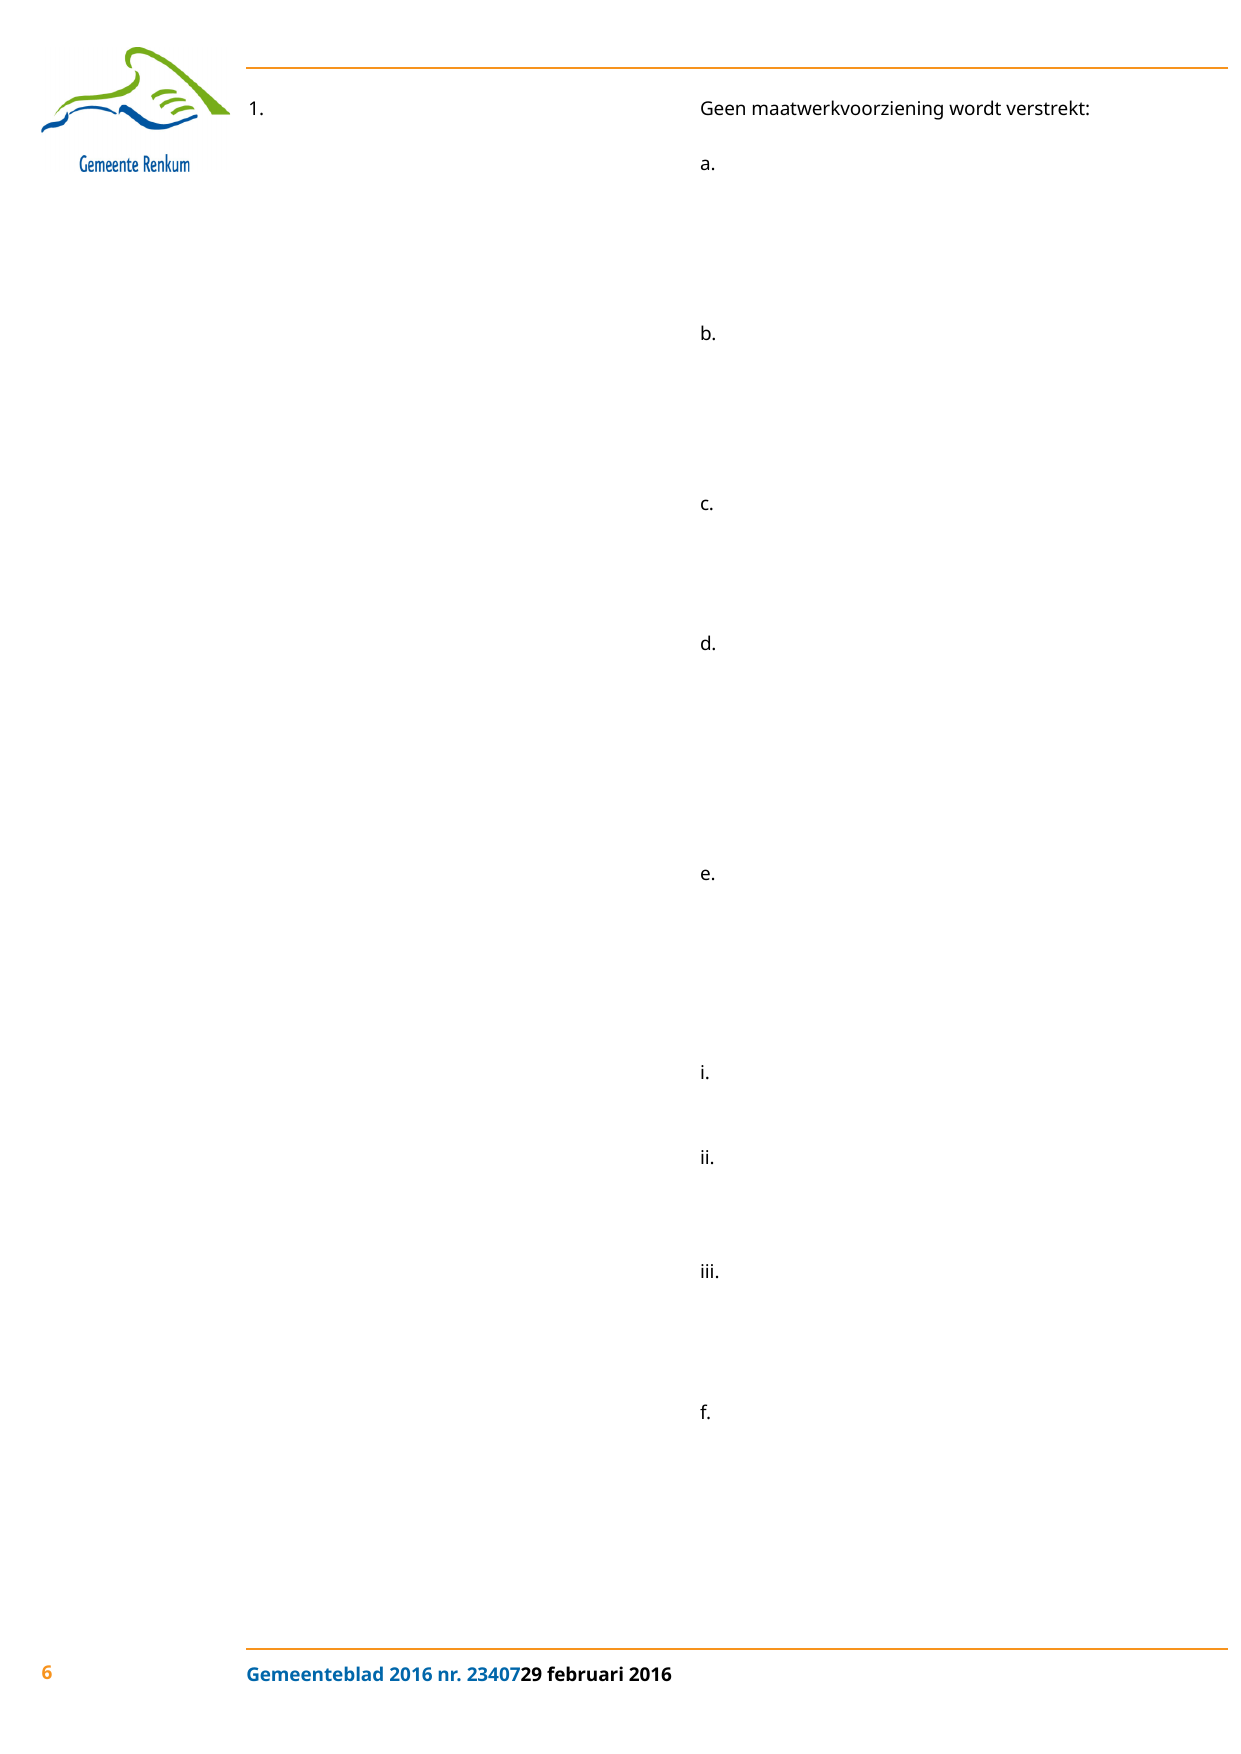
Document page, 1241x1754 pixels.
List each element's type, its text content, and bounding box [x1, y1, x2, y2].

table_header [700, 804, 1152, 860]
table_header a. [700, 150, 1152, 265]
table_cell ii. [700, 1144, 1152, 1259]
table_header Geen maatwerkvoorziening wordt verstrekt: [700, 95, 1152, 150]
table_header i. [700, 1059, 1152, 1144]
table_header 1. [248, 95, 700, 1458]
table_header e. [700, 860, 1152, 1004]
table_header b. [700, 320, 1152, 435]
table_header [700, 1344, 1152, 1399]
table_header f. [700, 1399, 1152, 1454]
table_cell iii. [700, 1259, 1152, 1344]
table_header [700, 435, 1152, 490]
table_header [700, 265, 1152, 320]
table_header d. [700, 631, 1152, 804]
table_header [700, 1454, 1152, 1458]
table_header c. [700, 490, 1152, 575]
table_header [700, 575, 1152, 631]
picture [41, 47, 231, 172]
table_header [700, 1004, 1152, 1059]
